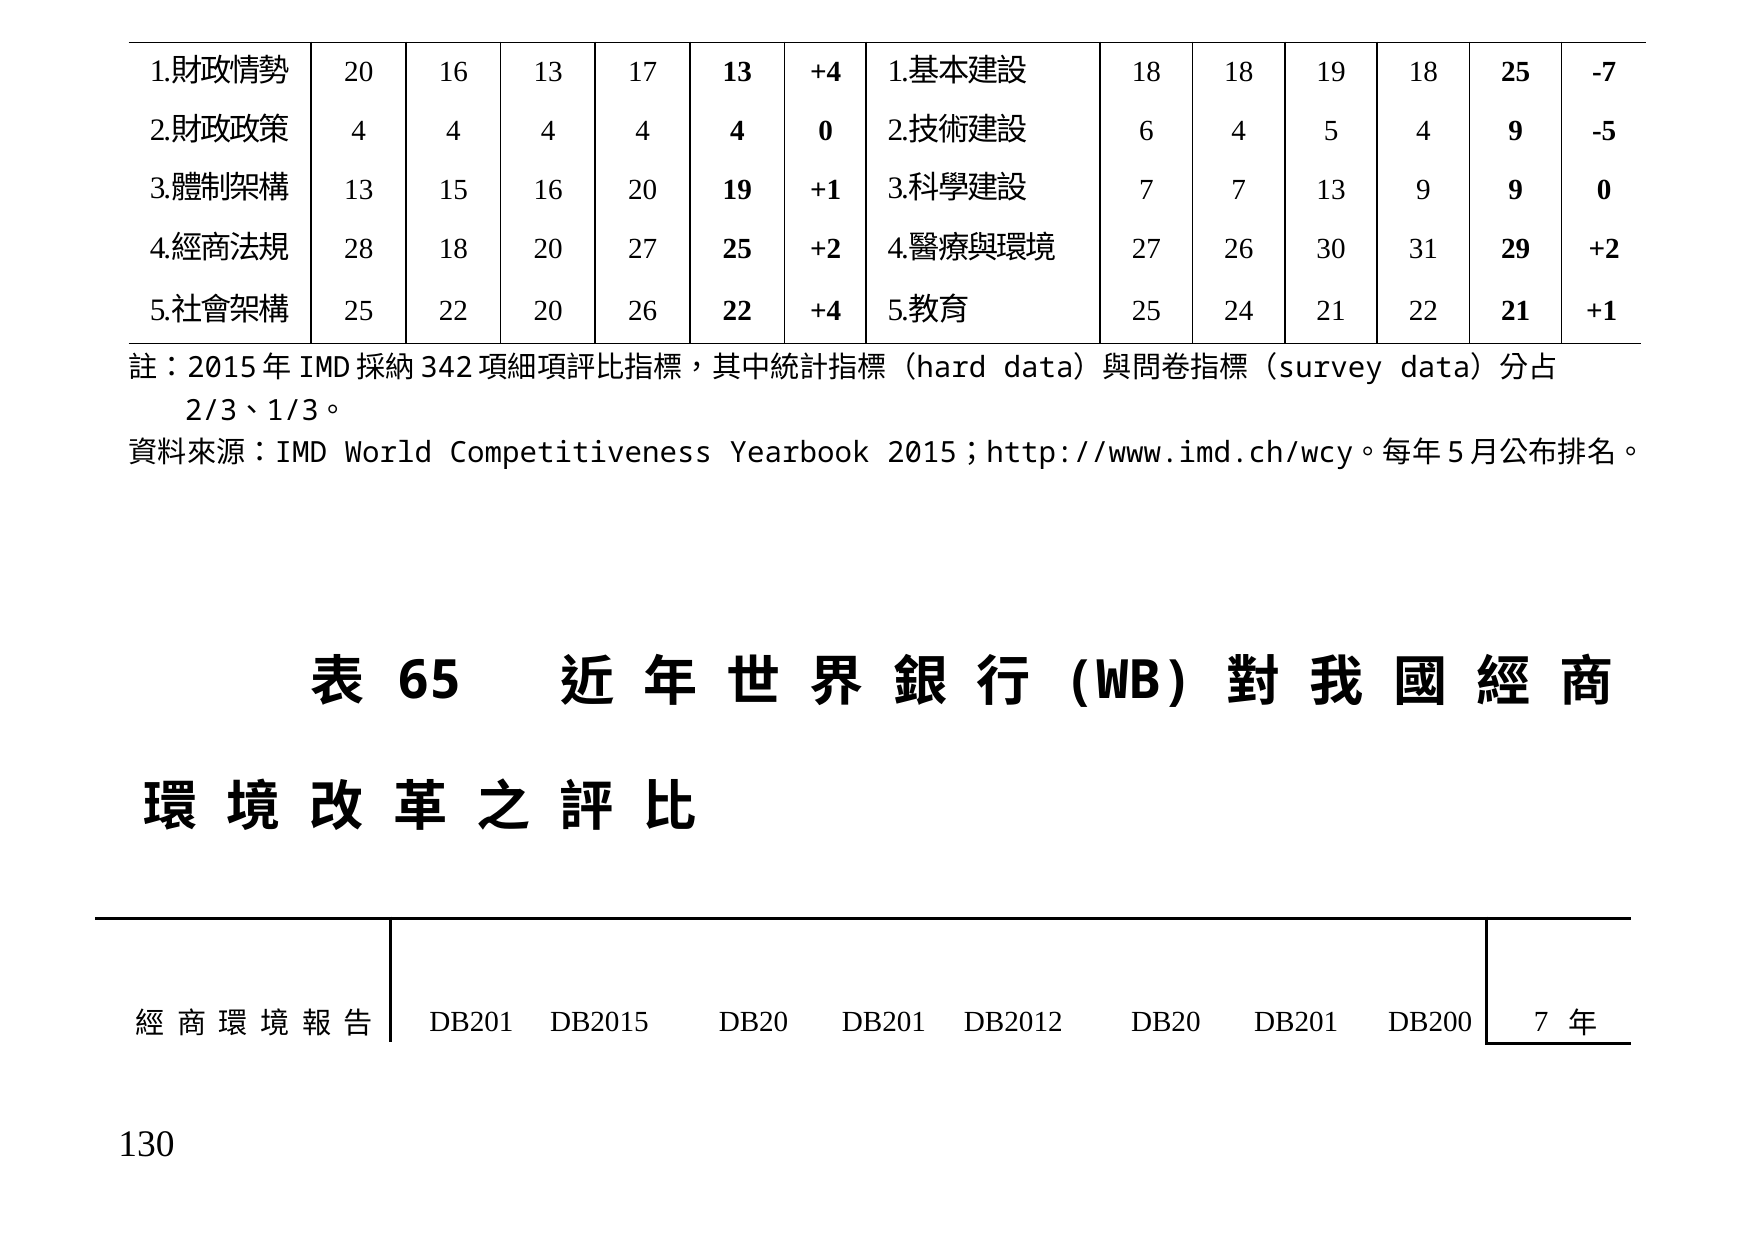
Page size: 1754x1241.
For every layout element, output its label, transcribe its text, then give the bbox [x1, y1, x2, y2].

table_cell 13 [501, 43, 594, 101]
table_cell 3.科學建設 [867, 160, 1099, 219]
table_cell 18 [1101, 43, 1192, 101]
table_cell 30 [1286, 219, 1376, 278]
table_cell 28 [312, 219, 405, 278]
table_cell 4 [596, 101, 689, 160]
table_cell +2 [1562, 219, 1646, 278]
table_cell 4 [1378, 101, 1469, 160]
table_cell +1 [1562, 278, 1641, 343]
table_header 7年 [1488, 920, 1631, 1042]
text 資料來源：IMD World Competitiveness Yearbook 2015；http://www.imd.ch/wcy。每年5月公布排名。 [128, 429, 1628, 471]
table_cell 5 [1286, 101, 1376, 160]
table_cell 2.財政政策 [129, 101, 310, 160]
table_cell 0 [785, 101, 865, 160]
table_cell 4 [407, 101, 500, 160]
table_cell 15 [407, 160, 500, 219]
table_cell +2 [785, 219, 865, 278]
table_cell 18 [1193, 43, 1284, 101]
table_cell 20 [312, 43, 405, 101]
table_header DB201 [802, 920, 939, 1042]
table_cell 22 [1378, 278, 1469, 343]
table_cell 4.經商法規 [129, 219, 310, 278]
table_cell 22 [691, 278, 784, 343]
table_cell 27 [1101, 219, 1192, 278]
table_header DB201 [1213, 920, 1349, 1042]
table_cell 20 [501, 278, 594, 343]
table_header DB20 [1076, 920, 1213, 1042]
table_cell 4 [1193, 101, 1284, 160]
table_cell +4 [785, 278, 865, 343]
table_cell 20 [596, 160, 689, 219]
table_cell 13 [312, 160, 405, 219]
table_cell 1.基本建設 [867, 43, 1099, 101]
table_cell 9 [1378, 160, 1469, 219]
table_cell 29 [1470, 219, 1561, 278]
table_cell 20 [501, 219, 594, 278]
table_cell 19 [1286, 43, 1376, 101]
table_cell 13 [691, 43, 784, 101]
table_cell 25 [312, 278, 405, 343]
table_header DB20 [665, 920, 802, 1042]
table_cell 5.教育 [867, 278, 1099, 343]
table_cell 24 [1193, 278, 1284, 343]
table_cell 9 [1470, 160, 1561, 219]
table_cell 21 [1286, 278, 1376, 343]
table_cell 31 [1378, 219, 1469, 278]
table_cell 21 [1470, 278, 1561, 343]
table_header 經商環境報告 [95, 920, 389, 1042]
table_header DB2012 [939, 920, 1076, 1042]
table_cell 18 [1378, 43, 1469, 101]
table_cell 19 [691, 160, 784, 219]
table_cell 17 [596, 43, 689, 101]
table_cell 26 [1193, 219, 1284, 278]
table_header DB201 [392, 920, 528, 1042]
table_cell 0 [1562, 160, 1646, 219]
table_cell 25 [1470, 43, 1561, 101]
table_cell 16 [501, 160, 594, 219]
table_cell -5 [1562, 101, 1646, 160]
table_cell 27 [596, 219, 689, 278]
table_header DB2015 [528, 920, 665, 1042]
table_cell 1.財政情勢 [129, 43, 310, 101]
table_cell [1641, 278, 1646, 343]
table_cell 16 [407, 43, 500, 101]
table_cell 4 [312, 101, 405, 160]
table_cell 25 [1101, 278, 1192, 343]
table_cell 2.技術建設 [867, 101, 1099, 160]
table_cell 22 [407, 278, 500, 343]
table_cell 4.醫療與環境 [867, 219, 1099, 278]
table_cell +1 [785, 160, 865, 219]
table_cell 4 [691, 101, 784, 160]
table_cell 4 [501, 101, 594, 160]
table_cell 9 [1470, 101, 1561, 160]
subtitle 表65 近年世界銀行(WB)對我國經商環境改革之評比 [128, 604, 1628, 854]
text 註：2015年IMD採納342項細項評比指標，其中統計指標（hard data）與問卷指標（survey data）分占2/3、1/3。 [128, 344, 1628, 429]
table_cell 25 [691, 219, 784, 278]
table_cell 3.體制架構 [129, 160, 310, 219]
table_cell 13 [1286, 160, 1376, 219]
table_cell 7 [1101, 160, 1192, 219]
table_cell -7 [1562, 43, 1646, 101]
table_cell +4 [785, 43, 865, 101]
table_header DB200 [1350, 920, 1485, 1042]
table_cell 26 [596, 278, 689, 343]
table_cell 6 [1101, 101, 1192, 160]
table_cell 5.社會架構 [129, 278, 310, 343]
table_cell 7 [1193, 160, 1284, 219]
table_cell 18 [407, 219, 500, 278]
